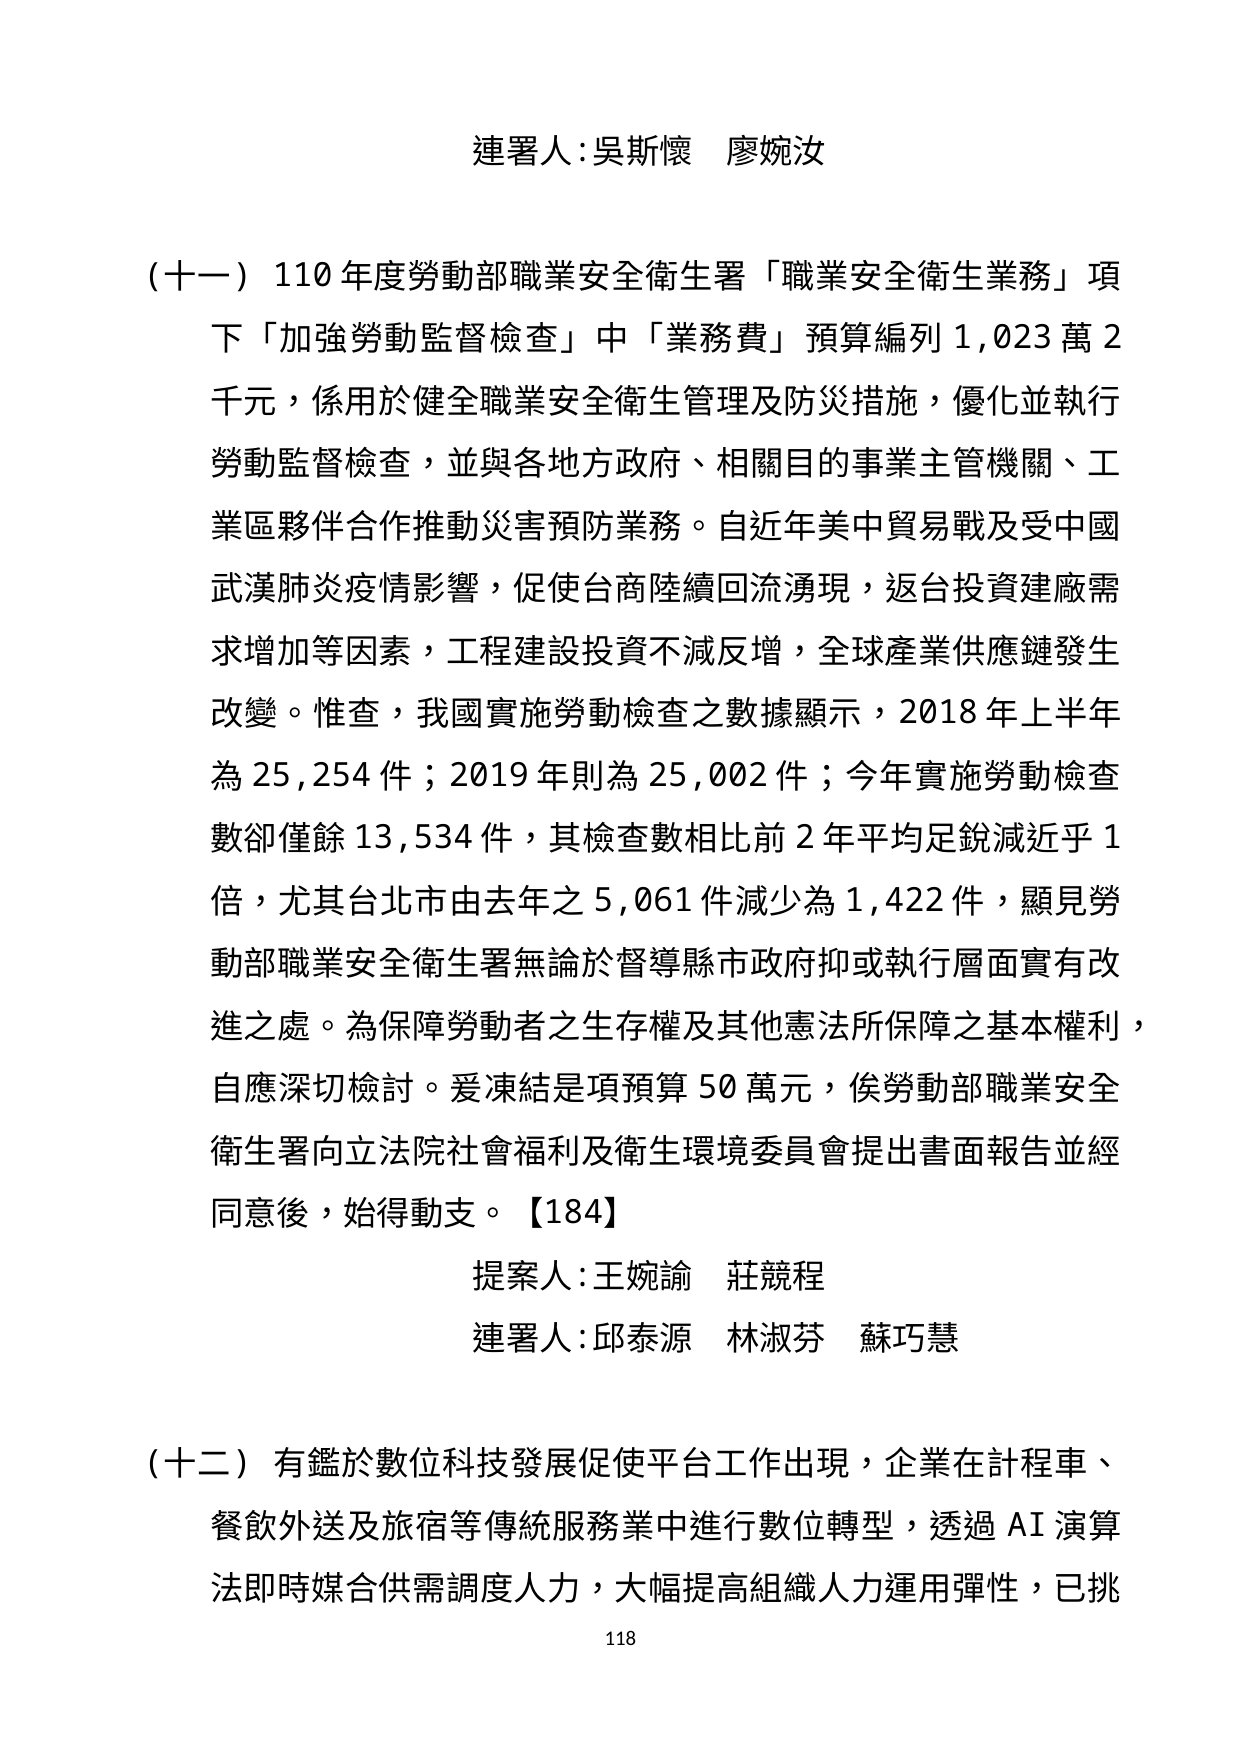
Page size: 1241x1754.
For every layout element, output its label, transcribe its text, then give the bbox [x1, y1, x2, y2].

text 提案人:王婉諭 莊競程 [472, 1232, 1122, 1294]
text 連署人:吳斯懷 廖婉汝 [472, 107, 1122, 169]
text 連署人:邱泰源 林淑芬 蘇巧慧 [472, 1294, 1122, 1357]
text (十二) 有鑑於數位科技發展促使平台工作出現，企業在計程車、餐飲外送及旅宿等傳統服務業中進行數位轉型，透過AI演算法即時媒合供需調度人力，大幅提高組織人力運用彈性，已挑 [143, 1419, 1122, 1607]
text (十一) 110年度勞動部職業安全衛生署「職業安全衛生業務」項下「加強勞動監督檢查」中「業務費」預算編列1,023萬2千元，係用於健全職業安全衛生管理及防災措施，優化並執行勞動監督檢查，並與各地方政府、相關目的事業主管機關、工業區夥伴合作推動災害預防業務。自近年美中貿易戰及受中國武漢肺炎疫情影響，促使台商陸續回流湧現，返台投資建廠需求增加等因素，工程建設投資不減反增，全球產業供應鏈發生改變。惟查，我國實施勞動檢查之數據顯示，2018年上半年為25,254件；2019年則為25,002件；今年實施勞動檢查數卻僅餘13,534件，其檢查數相比前2年平均足銳減近乎1倍，尤其台北市由去年之5,061件減少為1,422件，顯見勞動部職業安全衛生署無論於督導縣市政府抑或執行層面實有改進之處。為保障勞動者之生存權及其他憲法所保障之基本權利，自應深切檢討。爰凍結是項預算50萬元，俟勞動部職業安全衛生署向立法院社會福利及衛生環境委員會提出書面報告並經同意後，始得動支。【184】 [143, 232, 1122, 1232]
